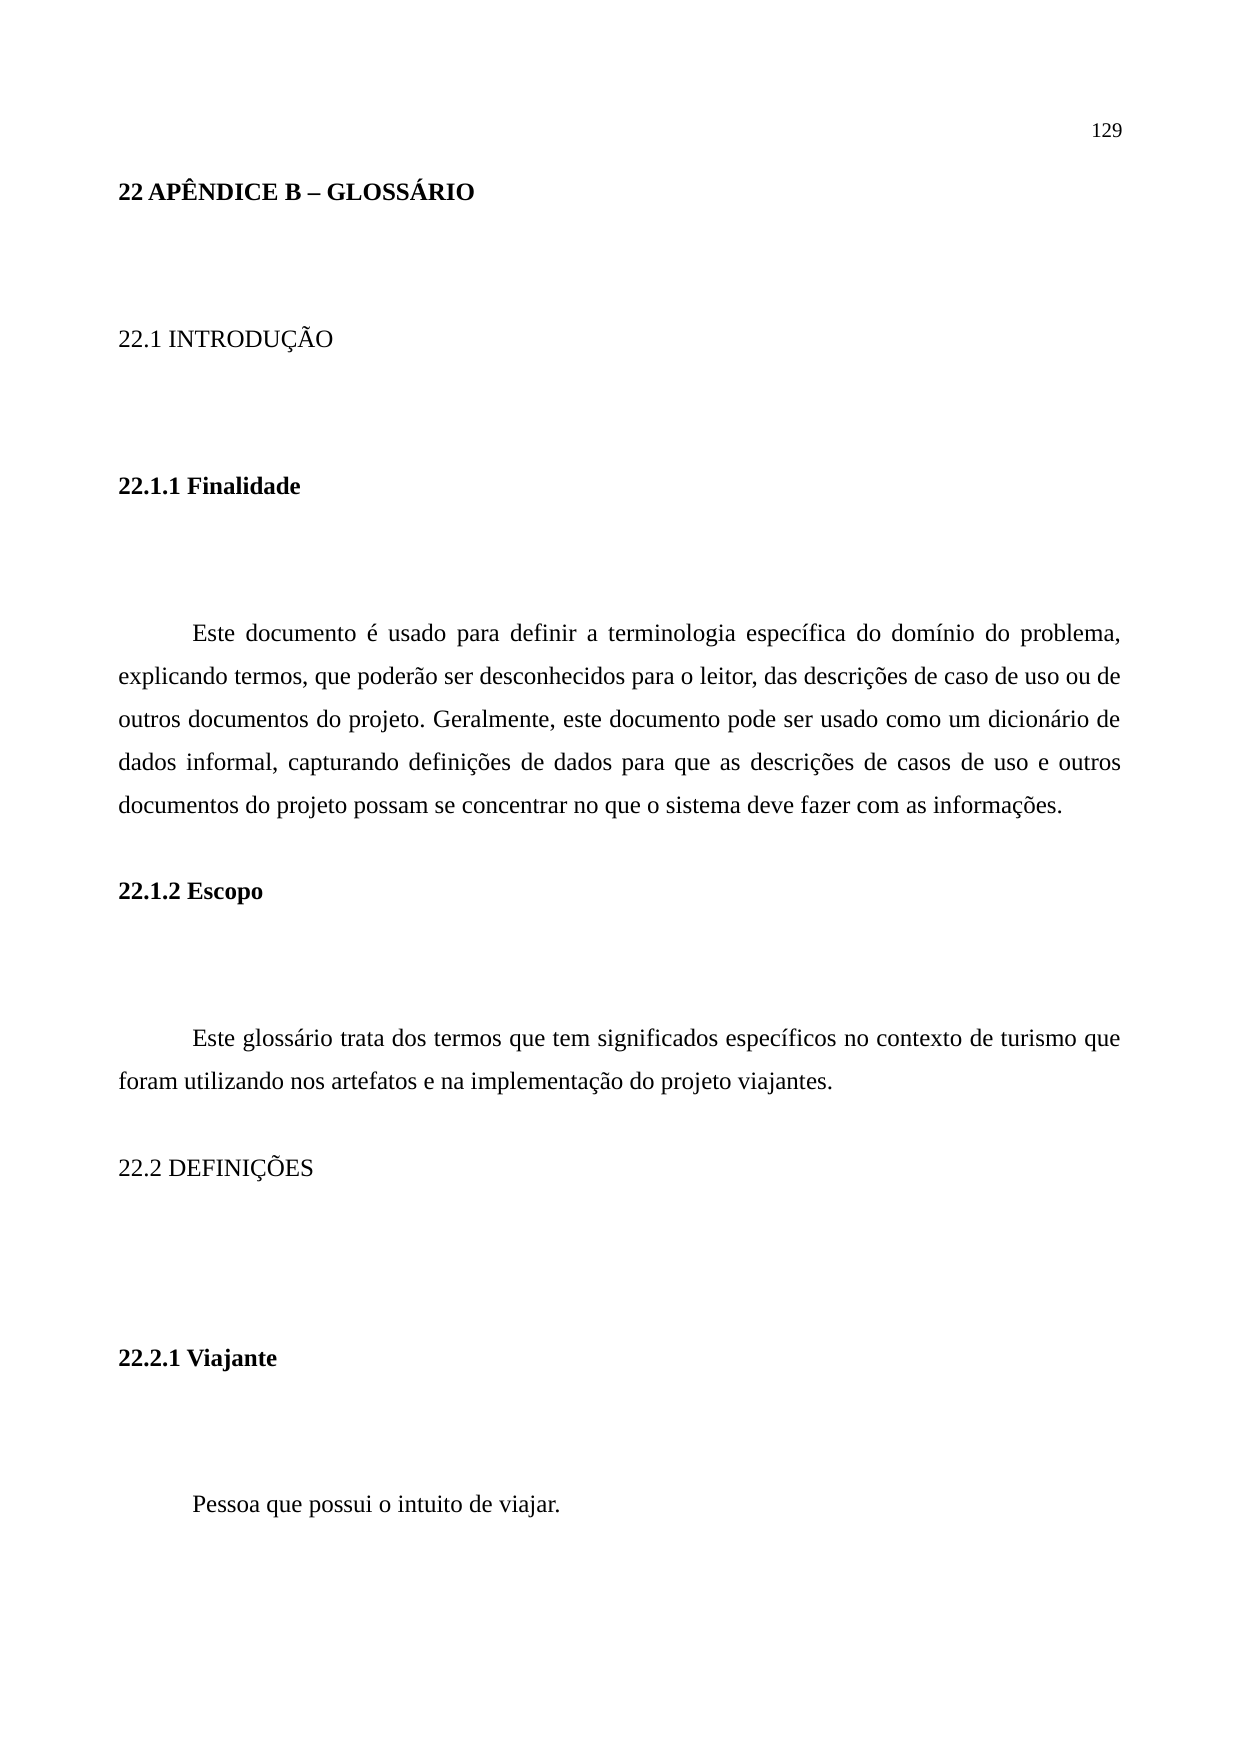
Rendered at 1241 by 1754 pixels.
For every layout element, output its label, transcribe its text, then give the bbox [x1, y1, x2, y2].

subtitle Apêndice B – Glossário [118, 177, 1120, 206]
subtitle Introdução [118, 324, 1122, 353]
text Este documento é usado para definir a terminologia específica do domínio do problema, explicando termos, que poderão ser desconhecidos para o leitor, das descrições de caso de uso ou de outros documentos do projeto. Geralmente, este documento pode ser usado como um dicionário de dados informal, capturando definições de dados para que as descrições de casos de uso e outros documentos do projeto possam se concentrar no que o sistema deve fazer com as informações. [118, 618, 1122, 819]
subtitle Viajante [118, 1343, 1122, 1371]
subtitle Definições [118, 1153, 1122, 1181]
subtitle Finalidade [118, 471, 1122, 499]
text Pessoa que possui o intuito de viajar. [118, 1489, 1122, 1518]
text Este glossário trata dos termos que tem significados específicos no contexto de turismo que foram utilizando nos artefatos e na implementação do projeto viajantes. [118, 1023, 1122, 1095]
subtitle Escopo [118, 876, 1122, 905]
